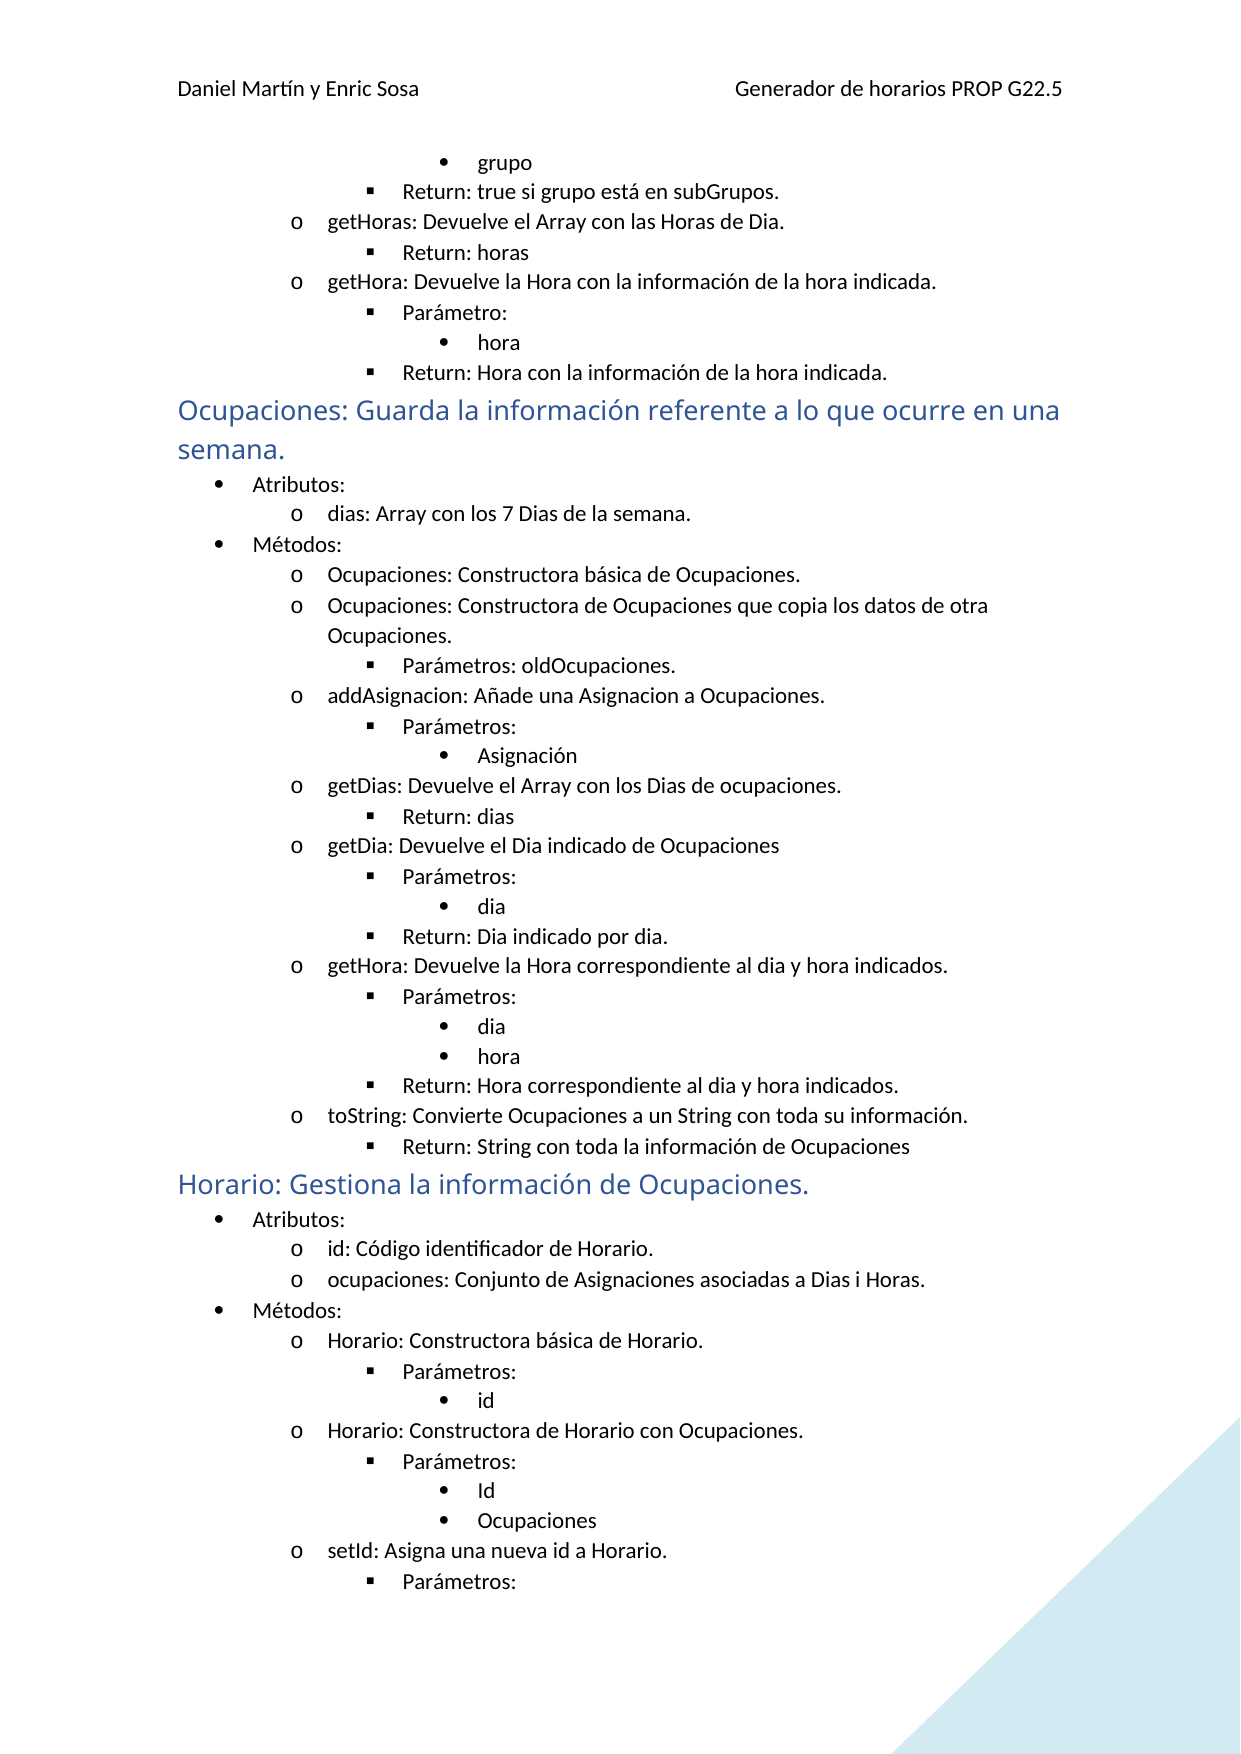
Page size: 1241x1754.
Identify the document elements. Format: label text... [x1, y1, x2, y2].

list Parámetros: [365, 862, 1063, 891]
list Parámetro: [365, 298, 1063, 326]
list Métodos: [215, 1296, 1063, 1324]
list getDias: Devuelve el Array con los Dias de ocupaciones. [290, 771, 1063, 800]
list Parámetros: [365, 1447, 1063, 1475]
list Ocupaciones [440, 1506, 1063, 1534]
list getHora: Devuelve la Hora con la información de la hora indicada. [290, 267, 1063, 297]
list Parámetros: [365, 1357, 1063, 1385]
list Return: Hora con la información de la hora indicada. [365, 358, 1063, 386]
list getHora: Devuelve la Hora correspondiente al dia y hora indicados. [290, 952, 1063, 981]
list getDia: Devuelve el Dia indicado de Ocupaciones [290, 832, 1063, 861]
list toString: Convierte Ocupaciones a un String con toda su información. [290, 1101, 1063, 1130]
list hora [440, 328, 1063, 356]
list Id [440, 1477, 1063, 1505]
list Horario: Constructora básica de Horario. [290, 1326, 1063, 1355]
list grupo [440, 148, 1063, 176]
list dia [440, 1012, 1063, 1040]
list Return: Dia indicado por dia. [365, 922, 1063, 950]
list Return: horas [365, 238, 1063, 266]
list Return: String con toda la información de Ocupaciones [365, 1132, 1063, 1160]
list Parámetros: [365, 712, 1063, 740]
subtitle Horario: Gestiona la información de Ocupaciones. [177, 1166, 1063, 1203]
list Horario: Constructora de Horario con Ocupaciones. [290, 1416, 1063, 1445]
list id [440, 1386, 1063, 1414]
list Parámetros: oldOcupaciones. [365, 651, 1063, 679]
list dia [440, 892, 1063, 920]
list Ocupaciones: Constructora básica de Ocupaciones. [290, 560, 1063, 589]
list addAsignacion: Añade una Asignacion a Ocupaciones. [290, 681, 1063, 710]
list Ocupaciones: Constructora de Ocupaciones que copia los datos de otra Ocupaciones. [290, 591, 1063, 649]
list Parámetros: [365, 1567, 1063, 1595]
list Asignación [440, 741, 1063, 769]
list Return: dias [365, 802, 1063, 830]
list ocupaciones: Conjunto de Asignaciones asociadas a Dias i Horas. [290, 1265, 1063, 1294]
list Atributos: [215, 1205, 1063, 1233]
list Return: Hora correspondiente al dia y hora indicados. [365, 1071, 1063, 1099]
subtitle Ocupaciones: Guarda la información referente a lo que ocurre en una semana. [177, 392, 1063, 467]
list Return: true si grupo está en subGrupos. [365, 177, 1063, 205]
list id: Código identificador de Horario. [290, 1234, 1063, 1264]
list getHoras: Devuelve el Array con las Horas de Dia. [290, 207, 1063, 236]
list dias: Array con los 7 Dias de la semana. [290, 499, 1063, 528]
list setId: Asigna una nueva id a Horario. [290, 1536, 1063, 1565]
list Parámetros: [365, 982, 1063, 1010]
list hora [440, 1042, 1063, 1070]
list Métodos: [215, 530, 1063, 558]
list Atributos: [215, 470, 1063, 498]
